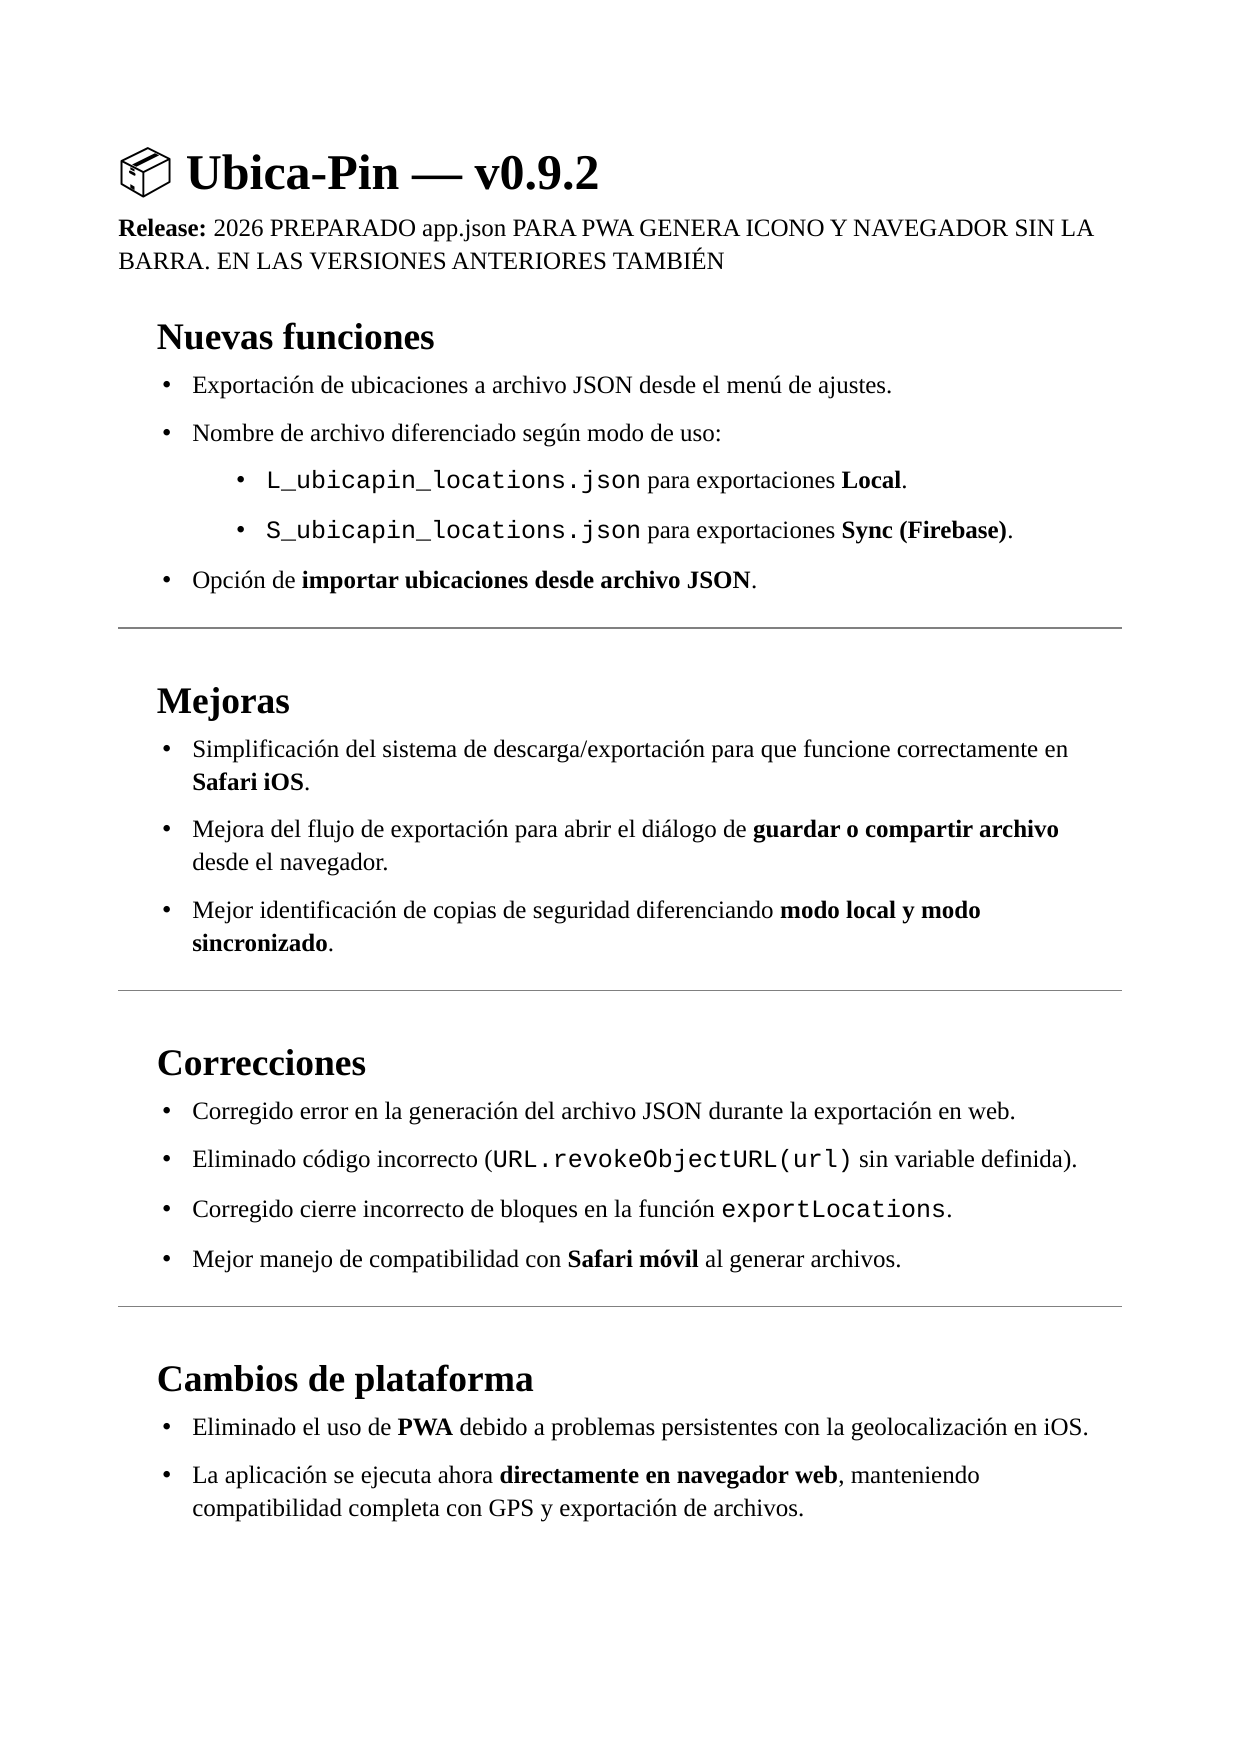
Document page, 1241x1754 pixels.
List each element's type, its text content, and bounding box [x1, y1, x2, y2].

list Nombre de archivo diferenciado según modo de uso: [162, 418, 1122, 447]
list S_ubicapin_locations.json para exportaciones Sync (Firebase). [236, 515, 1122, 546]
list Mejor manejo de compatibilidad con Safari móvil al generar archivos. [162, 1244, 1122, 1273]
list L_ubicapin_locations.json para exportaciones Local. [236, 465, 1122, 496]
list Exportación de ubicaciones a archivo JSON desde el menú de ajustes. [162, 370, 1122, 399]
subtitle 🐞 Correcciones [118, 1041, 1122, 1084]
subtitle 🔧 Mejoras [118, 678, 1122, 721]
list Eliminado el uso de PWA debido a problemas persistentes con la geolocalización en iOS. [162, 1412, 1122, 1441]
list La aplicación se ejecuta ahora directamente en navegador web, manteniendo compatibilidad completa con GPS y exportación de archivos. [162, 1460, 1122, 1522]
subtitle 📱 Cambios de plataforma [118, 1357, 1122, 1400]
list Simplificación del sistema de descarga/exportación para que funcione correctamente en Safari iOS. [162, 734, 1122, 796]
subtitle ✨ Nuevas funciones [118, 314, 1122, 358]
text Release: 2026 PREPARADO app.json PARA PWA GENERA ICONO Y NAVEGADOR SIN LA BARRA. EN LAS VERSIONES ANTERIORES TAMBIÉN [118, 213, 1122, 275]
list Eliminado código incorrecto (URL.revokeObjectURL(url) sin variable definida). [162, 1144, 1122, 1175]
subtitle 📦 Ubica-Pin — v0.9.2 [118, 143, 1122, 201]
list Corregido error en la generación del archivo JSON durante la exportación en web. [162, 1096, 1122, 1125]
list Opción de importar ubicaciones desde archivo JSON. [162, 565, 1122, 594]
list Mejora del flujo de exportación para abrir el diálogo de guardar o compartir archivo desde el navegador. [162, 814, 1122, 876]
list Corregido cierre incorrecto de bloques en la función exportLocations. [162, 1194, 1122, 1225]
list Mejor identificación de copias de seguridad diferenciando modo local y modo sincronizado. [162, 895, 1122, 957]
